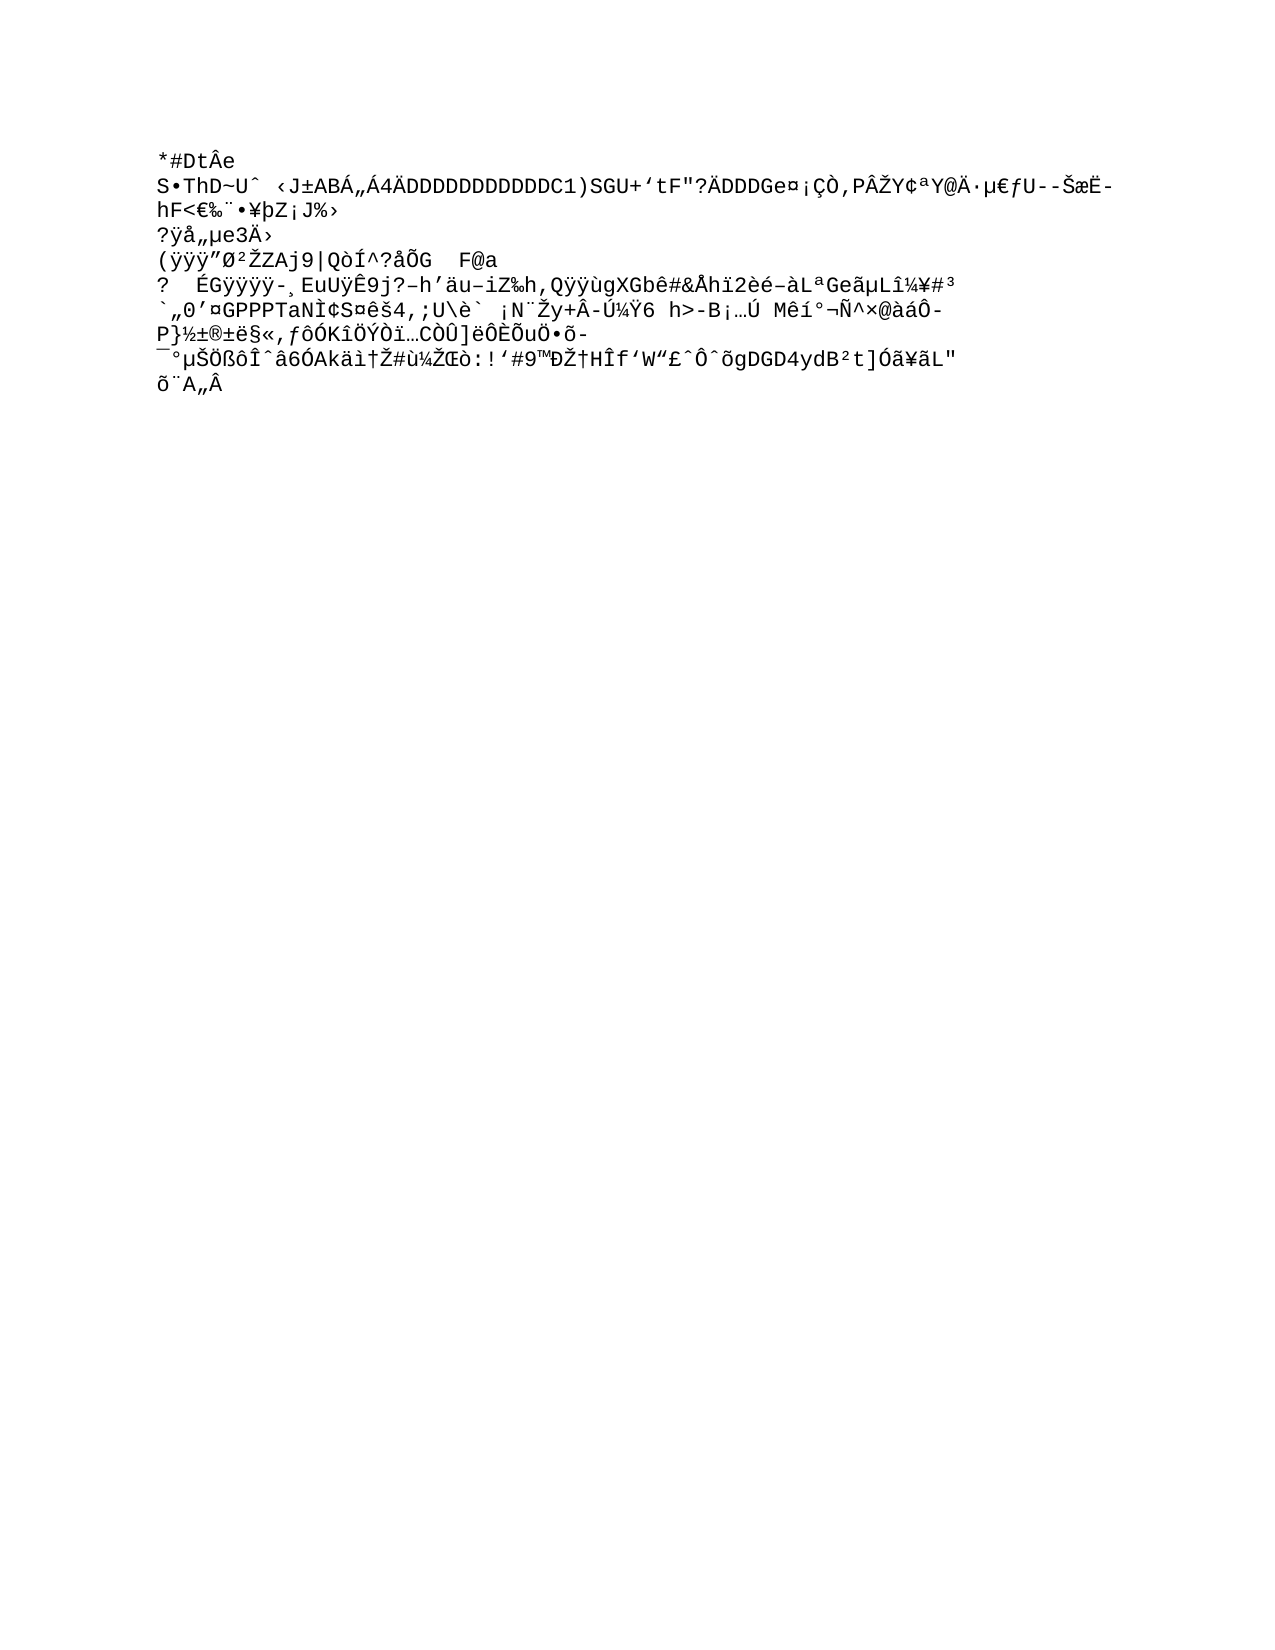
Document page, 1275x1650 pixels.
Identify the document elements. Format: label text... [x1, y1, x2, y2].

text ? ÉGÿÿÿÿ-¸EuUÿÊ9j?–h’äu–iZ‰h,QÿÿùgXGbê#&Åhï2èé–àLªGeãµLî¼¥#³ `„0’¤GPPPTaNÌ¢S¤êš4,;U\è` ¡N¨Žy+Â-Ú¼Ÿ6 h>-B¡…Ú Mêí°¬Ñ^×@àáÔ­P}½±®±ë§«,ƒôÓKîÖÝÒï…CÒÛ]ëÔÈÕuÖ•õ­¯°µŠÖßôÎˆâ6ÓAkäì†Ž#ù¼ŽŒò:!‘#9™ÐŽ†HÎf‘W“£ˆÔˆõgDGD4ydB²t]Óã¥ãL" [156, 274, 1118, 373]
text S•ThD~Uˆ ‹J±ABÁ„Á4ÄDDDDDDDDDDDC1)SGU+‘tF"?ÄDDDGe¤¡ÇÒ‚PÂŽY¢ªY@Ä·µ€ƒU-‑ŠæË-hF<€‰¨•¥­þZ¡J%› [156, 175, 1118, 224]
text ?ÿå„µe3Ä› (ÿÿÿ”Ø²ŽZAj9|QòÍ^?åÕG ­F@a [156, 224, 1118, 274]
text õ¨A„Â [156, 373, 1118, 398]
text *#DtÂe [156, 150, 1118, 175]
